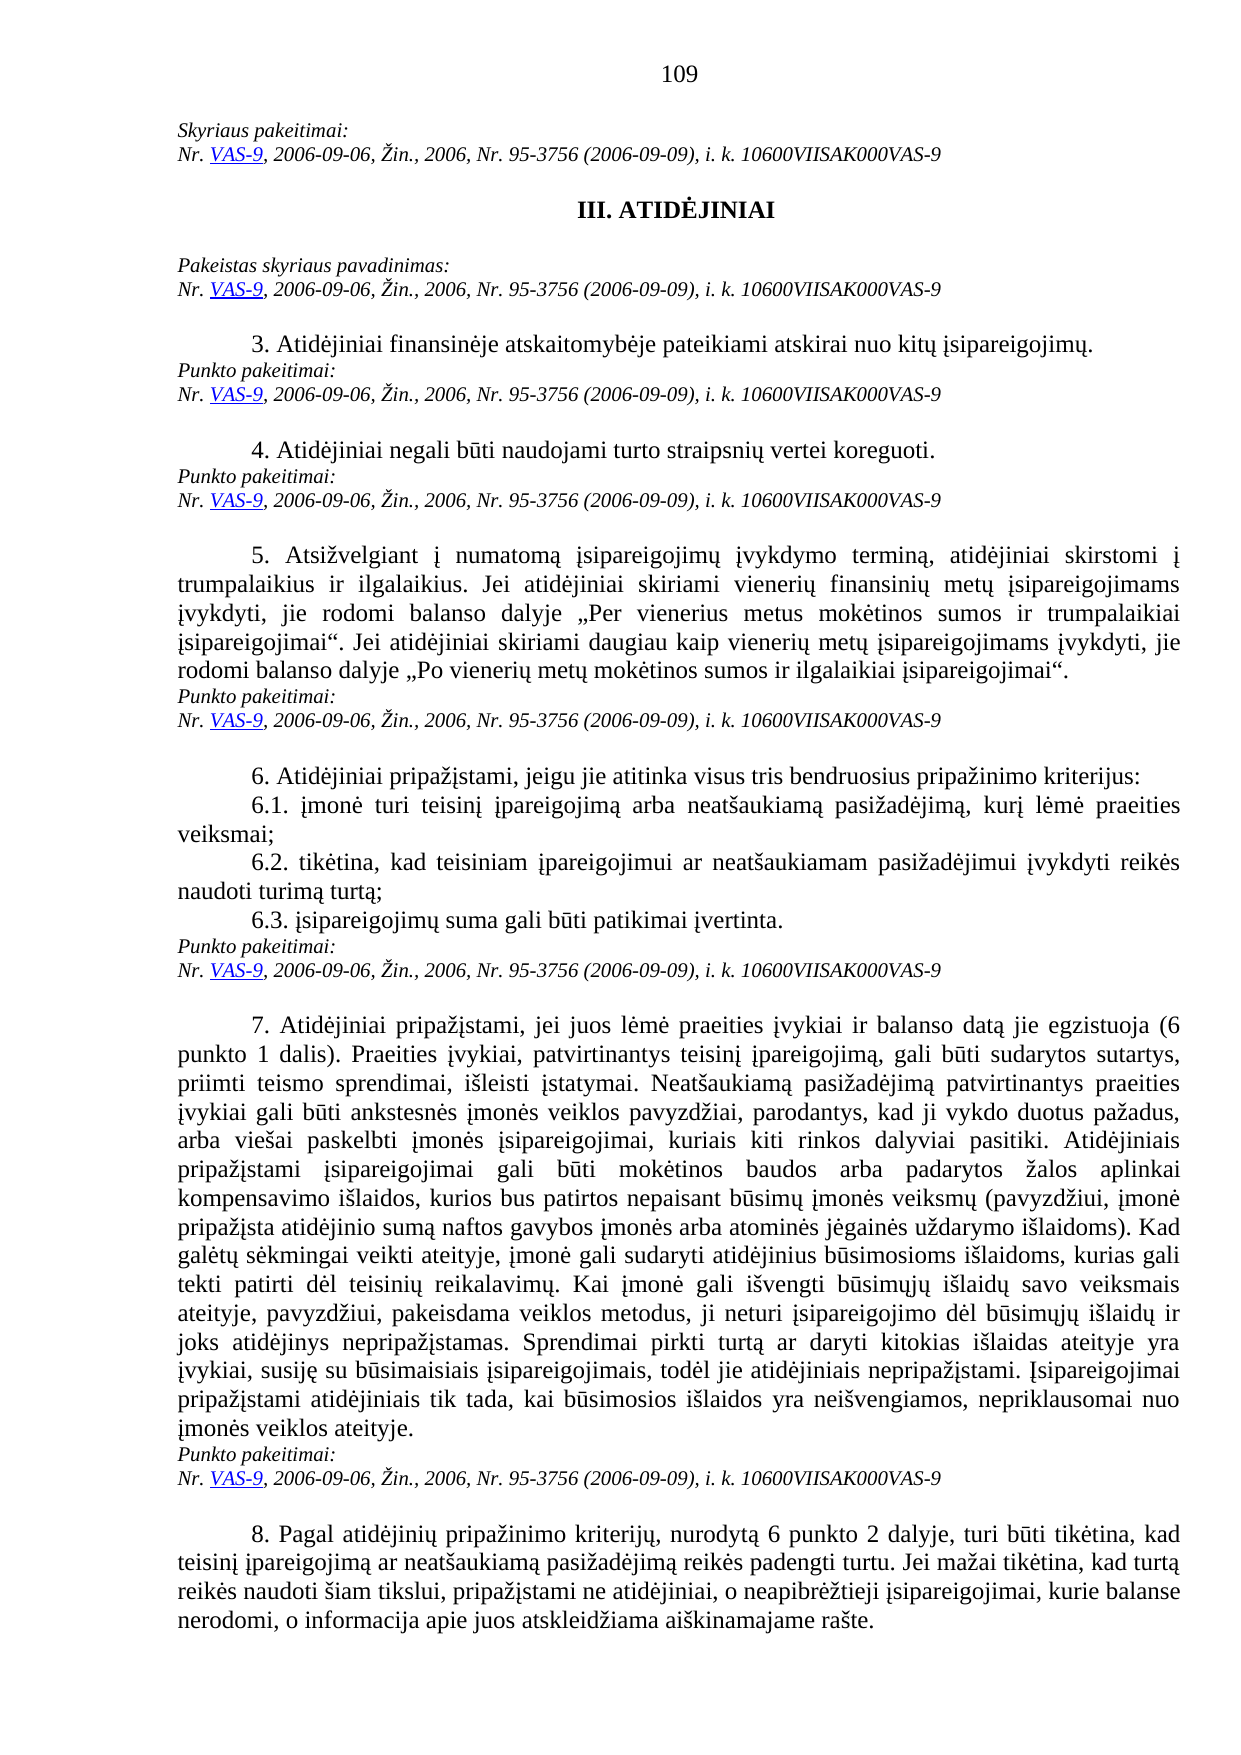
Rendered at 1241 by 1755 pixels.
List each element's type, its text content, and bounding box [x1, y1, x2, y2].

text 6.1. įmonė turi teisinį įpareigojimą arba neatšaukiamą pasižadėjimą, kurį lėmė praeities veiksmai; [177, 790, 1181, 847]
text Punkto pakeitimai: [177, 464, 1181, 488]
text 5. Atsižvelgiant į numatomą įsipareigojimų įvykdymo terminą, atidėjiniai skirstomi į trumpalaikius ir ilgalaikius. Jei atidėjiniai skiriami vienerių finansinių metų įsipareigojimams įvykdyti, jie rodomi balanso dalyje „Per vienerius metus mokėtinos sumos ir trumpalaikiai įsipareigojimai“. Jei atidėjiniai skiriami daugiau kaip vienerių metų įsipareigojimams įvykdyti, jie rodomi balanso dalyje „Po vienerių metų mokėtinos sumos ir ilgalaikiai įsipareigojimai“. [177, 541, 1181, 684]
text Nr. VAS-9, 2006-09-06, Žin., 2006, Nr. 95-3756 (2006-09-09), i. k. 10600VIISAK000VAS-9 [177, 277, 1181, 301]
text III. ATIDĖJINIAI [177, 195, 1181, 224]
text Punkto pakeitimai: [177, 934, 1181, 958]
text 6.2. tikėtina, kad teisiniam įpareigojimui ar neatšaukiamam pasižadėjimui įvykdyti reikės naudoti turimą turtą; [177, 847, 1181, 905]
text Skyriaus pakeitimai: [177, 118, 1181, 142]
text Nr. VAS-9, 2006-09-06, Žin., 2006, Nr. 95-3756 (2006-09-09), i. k. 10600VIISAK000VAS-9 [177, 1466, 1181, 1490]
text Nr. VAS-9, 2006-09-06, Žin., 2006, Nr. 95-3756 (2006-09-09), i. k. 10600VIISAK000VAS-9 [177, 142, 1181, 166]
text 8. Pagal atidėjinių pripažinimo kriterijų, nurodytą 6 punkto 2 dalyje, turi būti tikėtina, kad teisinį įpareigojimą ar neatšaukiamą pasižadėjimą reikės padengti turtu. Jei mažai tikėtina, kad turtą reikės naudoti šiam tikslui, pripažįstami ne atidėjiniai, o neapibrėžtieji įsipareigojimai, kurie balanse nerodomi, o informacija apie juos atskleidžiama aiškinamajame rašte. [177, 1519, 1181, 1634]
text 6.3. įsipareigojimų suma gali būti patikimai įvertinta. [177, 905, 1181, 934]
text Punkto pakeitimai: [177, 358, 1181, 382]
text Nr. VAS-9, 2006-09-06, Žin., 2006, Nr. 95-3756 (2006-09-09), i. k. 10600VIISAK000VAS-9 [177, 382, 1181, 406]
text Nr. VAS-9, 2006-09-06, Žin., 2006, Nr. 95-3756 (2006-09-09), i. k. 10600VIISAK000VAS-9 [177, 958, 1181, 982]
text Nr. VAS-9, 2006-09-06, Žin., 2006, Nr. 95-3756 (2006-09-09), i. k. 10600VIISAK000VAS-9 [177, 708, 1181, 732]
text 7. Atidėjiniai pripažįstami, jei juos lėmė praeities įvykiai ir balanso datą jie egzistuoja (6 punkto 1 dalis). Praeities įvykiai, patvirtinantys teisinį įpareigojimą, gali būti sudarytos sutartys, priimti teismo sprendimai, išleisti įstatymai. Neatšaukiamą pasižadėjimą patvirtinantys praeities įvykiai gali būti ankstesnės įmonės veiklos pavyzdžiai, parodantys, kad ji vykdo duotus pažadus, arba viešai paskelbti įmonės įsipareigojimai, kuriais kiti rinkos dalyviai pasitiki. Atidėjiniais pripažįstami įsipareigojimai gali būti mokėtinos baudos arba padarytos žalos aplinkai kompensavimo išlaidos, kurios bus patirtos nepaisant būsimų įmonės veiksmų (pavyzdžiui, įmonė pripažįsta atidėjinio sumą naftos gavybos įmonės arba atominės jėgainės uždarymo išlaidoms). Kad galėtų sėkmingai veikti ateityje, įmonė gali sudaryti atidėjinius būsimosioms išlaidoms, kurias gali tekti patirti dėl teisinių reikalavimų. Kai įmonė gali išvengti būsimųjų išlaidų savo veiksmais ateityje, pavyzdžiui, pakeisdama veiklos metodus, ji neturi įsipareigojimo dėl būsimųjų išlaidų ir joks atidėjinys nepripažįstamas. Sprendimai pirkti turtą ar daryti kitokias išlaidas ateityje yra įvykiai, susiję su būsimaisiais įsipareigojimais, todėl jie atidėjiniais nepripažįstami. Įsipareigojimai pripažįstami atidėjiniais tik tada, kai būsimosios išlaidos yra neišvengiamos, nepriklausomai nuo įmonės veiklos ateityje. [177, 1011, 1181, 1442]
text 3. Atidėjiniai finansinėje atskaitomybėje pateikiami atskirai nuo kitų įsipareigojimų. [177, 329, 1181, 358]
text Nr. VAS-9, 2006-09-06, Žin., 2006, Nr. 95-3756 (2006-09-09), i. k. 10600VIISAK000VAS-9 [177, 488, 1181, 512]
text Punkto pakeitimai: [177, 1442, 1181, 1466]
text Pakeistas skyriaus pavadinimas: [177, 252, 1181, 277]
text 4. Atidėjiniai negali būti naudojami turto straipsnių vertei koreguoti. [177, 435, 1181, 464]
text Punkto pakeitimai: [177, 684, 1181, 708]
text 6. Atidėjiniai pripažįstami, jeigu jie atitinka visus tris bendruosius pripažinimo kriterijus: [177, 761, 1181, 790]
